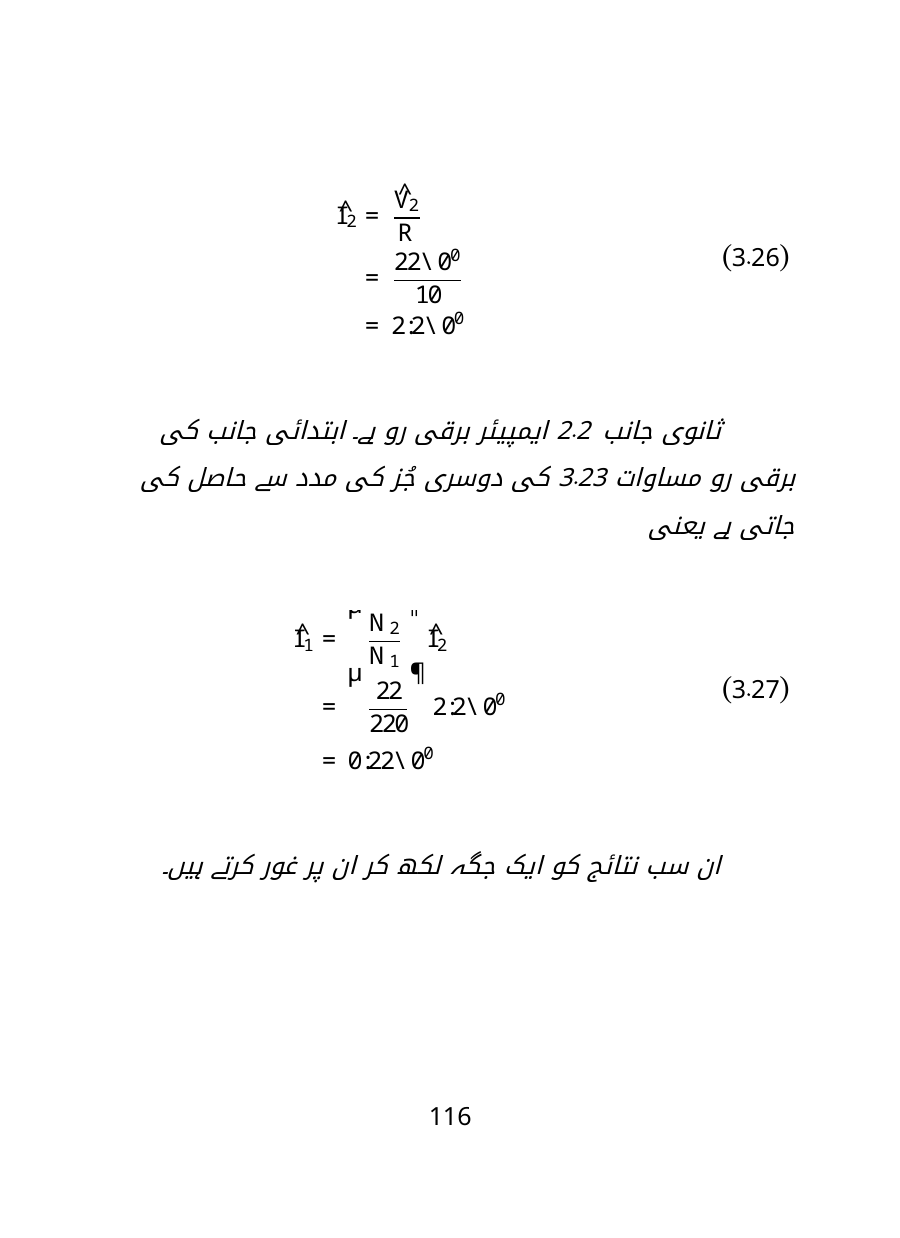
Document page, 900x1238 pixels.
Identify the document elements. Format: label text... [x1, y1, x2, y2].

table_header (3.27) [702, 596, 795, 796]
table_header [105, 169, 703, 361]
table_header [105, 596, 702, 796]
text ان سب نتائج کو ایک جگہ لکھ کر ان پر غور کرتے ہیں۔ [105, 842, 795, 890]
text ثانوی جانب 2.2 ایمپیئر برقی رو ہے۔ ابتدائی جانب کی برقی رو مساوات 3.23 کی دوسری جُز کی مدد سے حاصل کی جاتی ہے یعنی [105, 407, 795, 549]
table_header (3.26) [703, 169, 795, 361]
